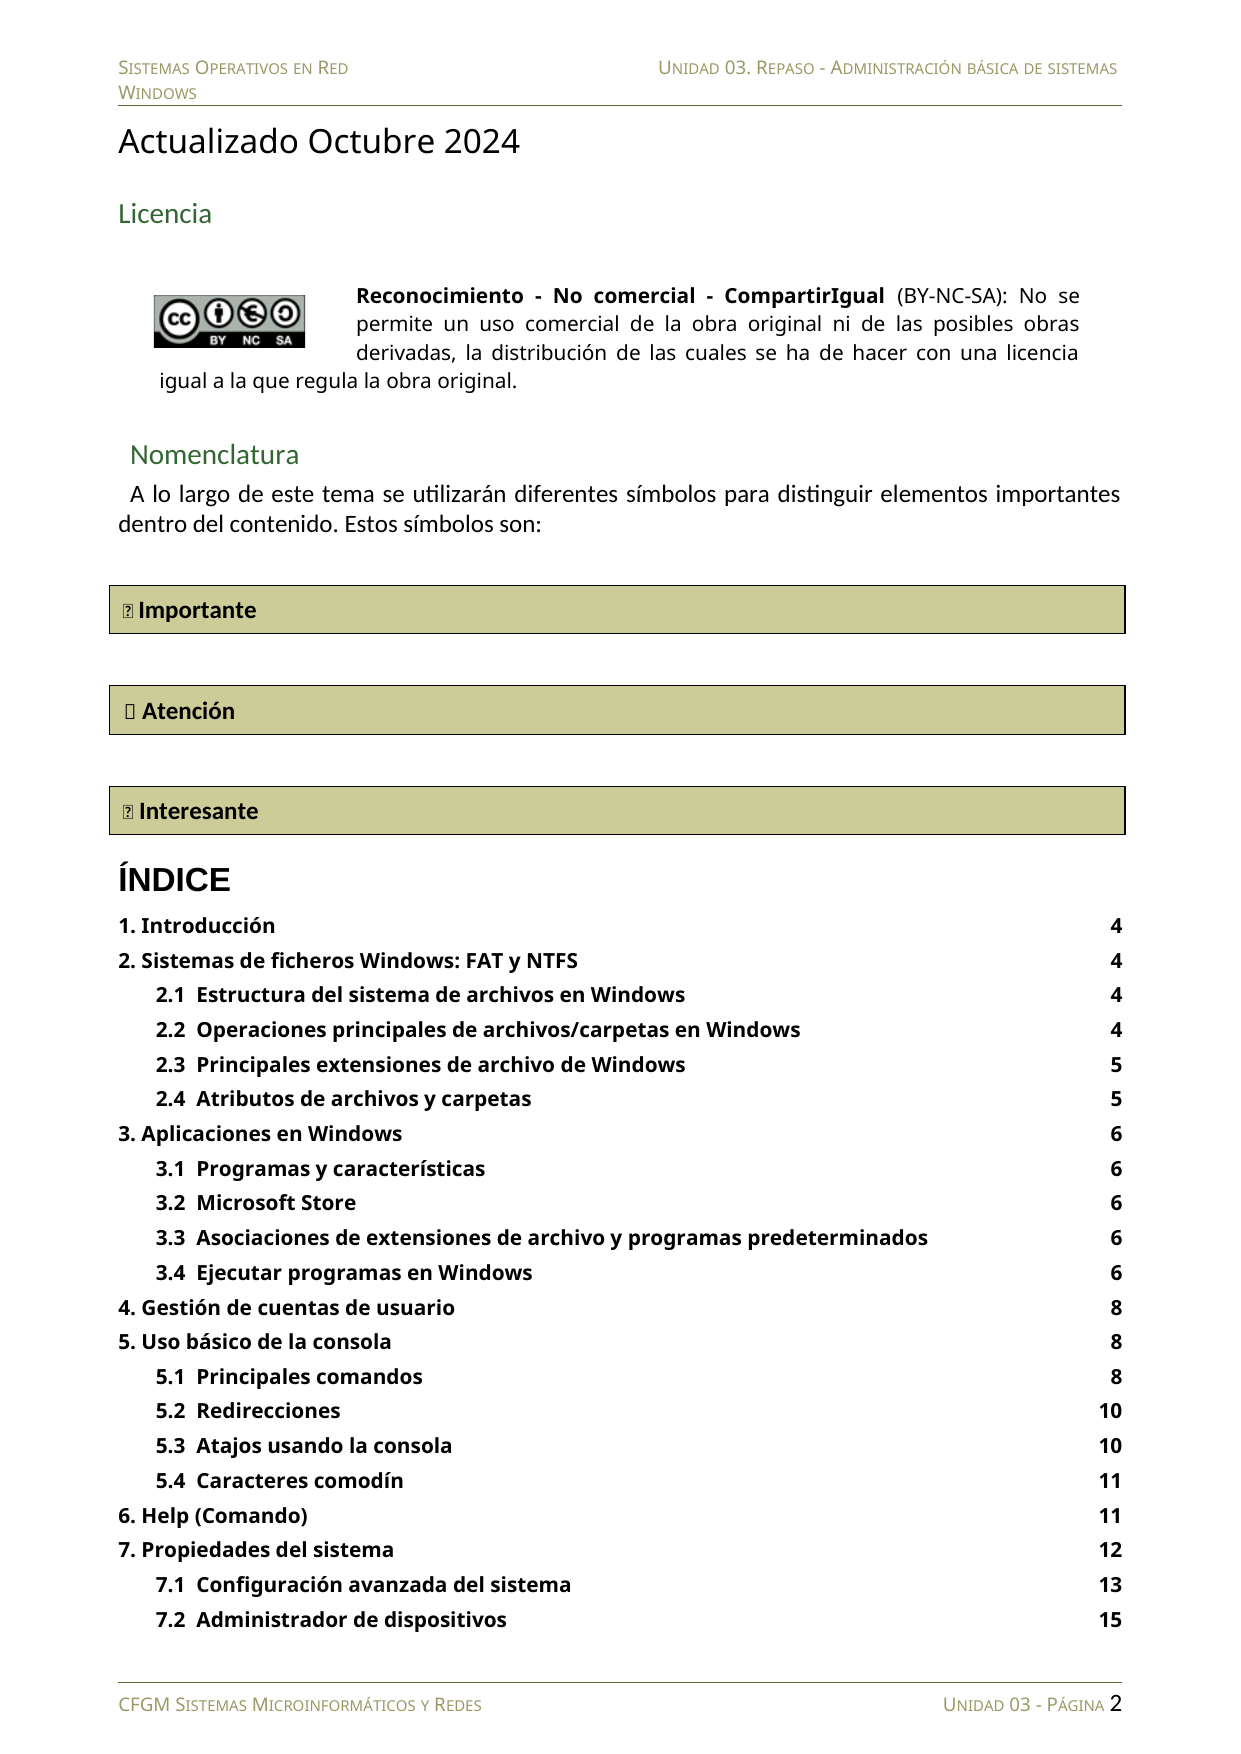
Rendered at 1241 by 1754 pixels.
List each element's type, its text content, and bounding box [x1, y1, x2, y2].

text 5. Uso básico de la consola 8 [118, 1327, 1122, 1356]
text 2. Sistemas de ficheros Windows: FAT y NTFS 4 [118, 946, 1122, 974]
text 💬 Interesante [110, 787, 1124, 834]
text ÍNDICE [118, 860, 1122, 898]
text Licencia [118, 196, 1122, 231]
text 3.3 Asociaciones de extensiones de archivo y programas predeterminados 6 [156, 1223, 1122, 1252]
text 5.1 Principales comandos 8 [156, 1362, 1122, 1390]
text 5.2 Redirecciones 10 [156, 1397, 1122, 1425]
text 7.2 Administrador de dispositivos 15 [156, 1605, 1122, 1633]
text 3. Aplicaciones en Windows 6 [118, 1119, 1122, 1148]
text 5.3 Atajos usando la consola 10 [156, 1431, 1122, 1460]
text 2.2 Operaciones principales de archivos/carpetas en Windows 4 [156, 1015, 1122, 1043]
text 7. Propiedades del sistema 12 [118, 1535, 1122, 1564]
picture [153, 295, 306, 348]
text 1. Introducción 4 [118, 911, 1122, 939]
text 7.1 Configuración avanzada del sistema 13 [156, 1570, 1122, 1598]
text 6. Help (Comando) 11 [118, 1501, 1122, 1529]
text 3.2 Microsoft Store 6 [156, 1188, 1122, 1217]
text Reconocimiento - No comercial - CompartirIgual (BY-NC-SA): No se permite un uso comercial de la obra original ni de las posibles obras derivadas, la distribución de las cuales se ha de hacer con una licencia igual a la que regula la obra original. [159, 281, 1080, 395]
text 5.4 Caracteres comodín 11 [156, 1466, 1122, 1494]
text 3.1 Programas y características 6 [156, 1154, 1122, 1182]
text A lo largo de este tema se utilizarán diferentes símbolos para distinguir elementos importantes dentro del contenido. Estos símbolos son: [118, 478, 1122, 539]
text 3.4 Ejecutar programas en Windows 6 [156, 1258, 1122, 1286]
text Nomenclatura [118, 436, 1122, 472]
text 2.3 Principales extensiones de archivo de Windows 5 [156, 1050, 1122, 1078]
text 4. Gestión de cuentas de usuario 8 [118, 1293, 1122, 1321]
text 2.4 Atributos de archivos y carpetas 5 [156, 1084, 1122, 1113]
text ❕ Atención [110, 686, 1124, 734]
text 📖 Importante [110, 586, 1124, 633]
text 2.1 Estructura del sistema de archivos en Windows 4 [156, 980, 1122, 1009]
text Actualizado Octubre 2024 [118, 118, 1122, 163]
